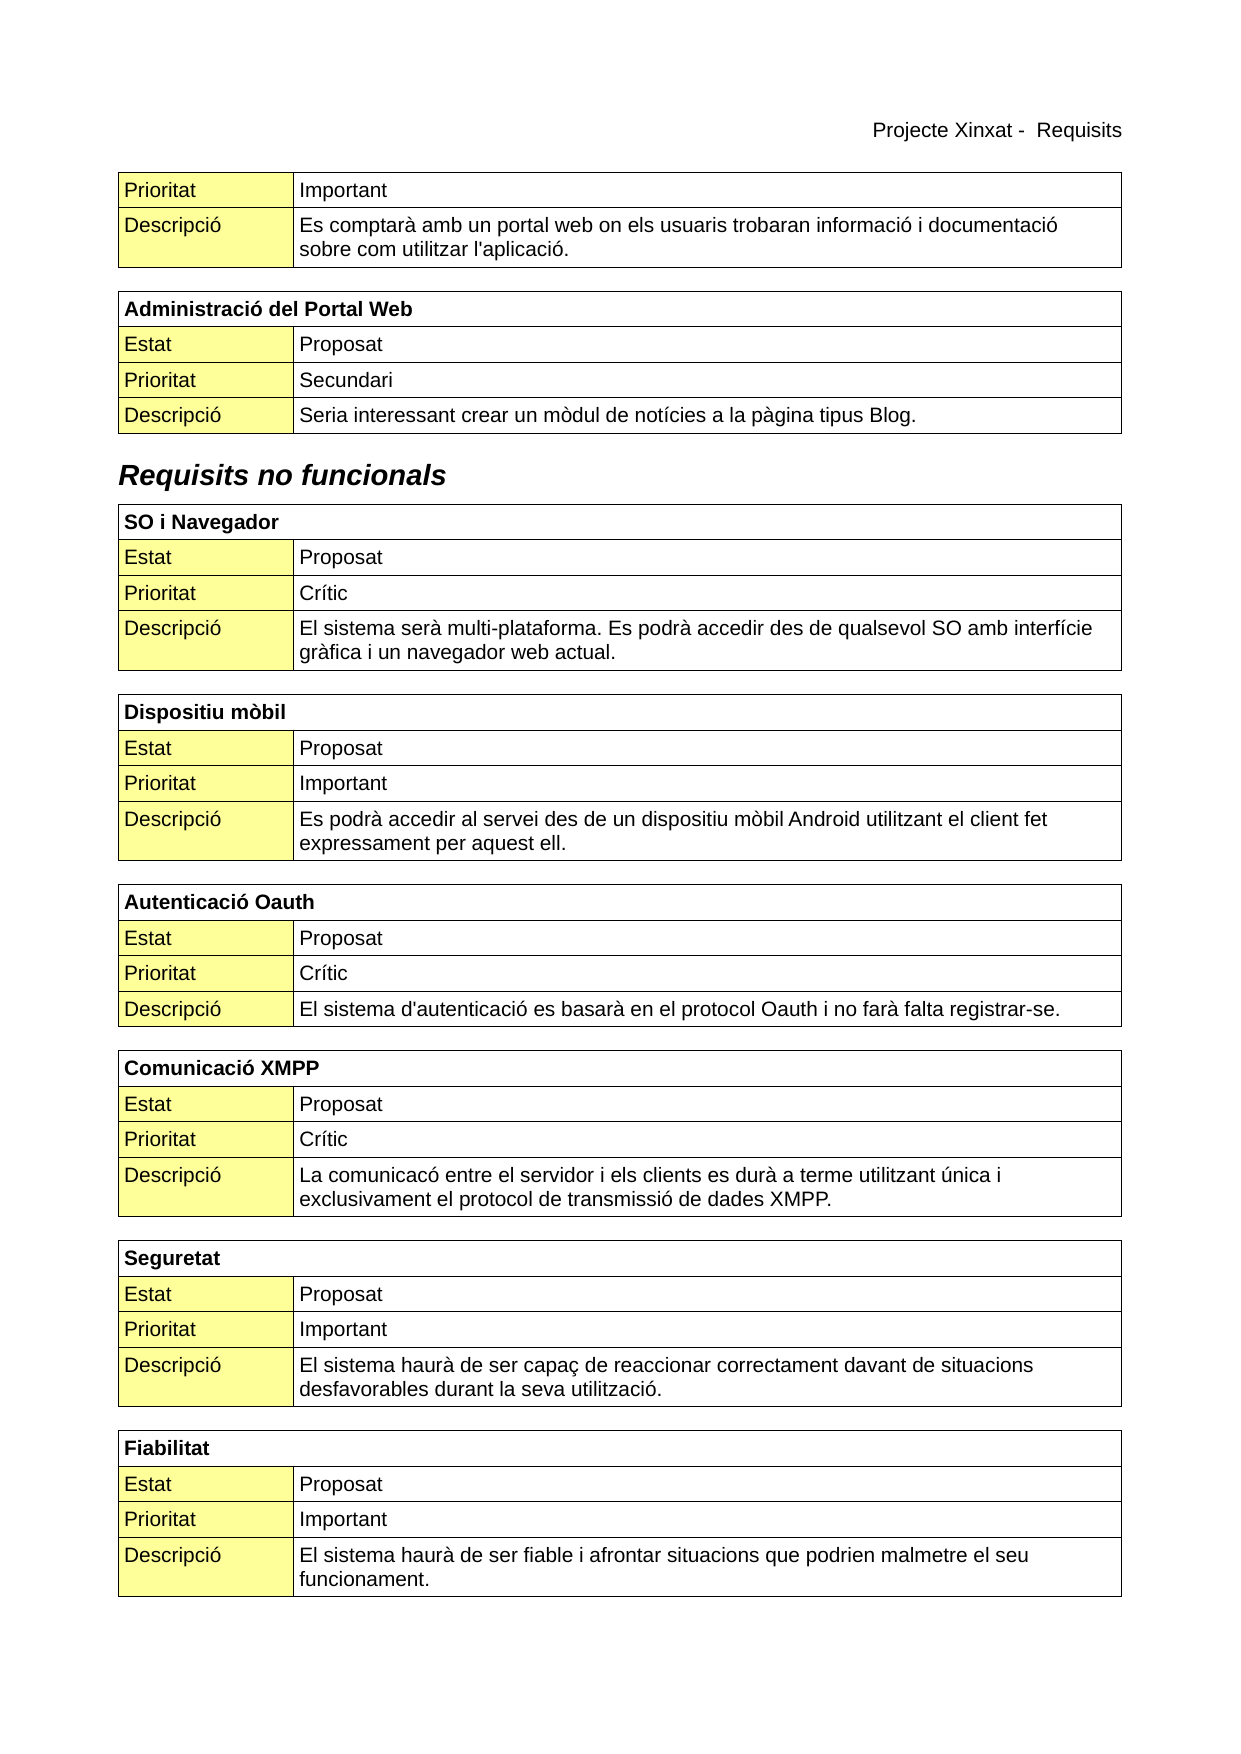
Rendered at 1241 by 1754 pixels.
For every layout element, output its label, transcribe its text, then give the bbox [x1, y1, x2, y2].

table_cell Prioritat [119, 956, 293, 991]
table_cell Crític [294, 956, 1121, 991]
table_cell Proposat [294, 921, 1121, 955]
table_cell Proposat [294, 327, 1121, 362]
table_cell Estat [119, 327, 293, 362]
table_cell Prioritat [119, 363, 293, 397]
table_cell El sistema haurà de ser capaç de reaccionar correctament davant de situacions desfavorables durant la seva utilització. [294, 1348, 1121, 1406]
table_header Seguretat [119, 1241, 1121, 1276]
table_cell Proposat [294, 731, 1121, 765]
table_header SO i Navegador [119, 505, 1121, 539]
table_cell Descripció [119, 1348, 293, 1406]
table_cell Descripció [119, 992, 293, 1026]
table_cell Descripció [119, 1538, 293, 1596]
table_cell Important [294, 173, 1121, 207]
table_cell Estat [119, 731, 293, 765]
table_cell Estat [119, 1467, 293, 1501]
table_cell Es podrà accedir al servei des de un dispositiu mòbil Android utilitzant el client fet expressament per aquest ell. [294, 802, 1121, 860]
table_cell Estat [119, 921, 293, 955]
table_cell Descripció [119, 208, 293, 267]
table_cell Descripció [119, 1158, 293, 1216]
subtitle Requisits no funcionals [118, 458, 1122, 491]
table_cell Secundari [294, 363, 1121, 397]
table_cell Estat [119, 1277, 293, 1311]
table_cell Estat [119, 540, 293, 575]
table_cell Important [294, 1502, 1121, 1537]
table_cell El sistema d'autenticació es basarà en el protocol Oauth i no farà falta registrar-se. [294, 992, 1121, 1026]
table_cell Seria interessant crear un mòdul de notícies a la pàgina tipus Blog. [294, 398, 1121, 433]
table_cell Prioritat [119, 766, 293, 801]
table_cell El sistema serà multi-plataforma. Es podrà accedir des de qualsevol SO amb interfície gràfica i un navegador web actual. [294, 611, 1121, 670]
table_cell Prioritat [119, 1122, 293, 1157]
table_header Comunicació XMPP [119, 1051, 1121, 1086]
table_header Fiabilitat [119, 1431, 1121, 1466]
table_cell Crític [294, 1122, 1121, 1157]
table_cell Crític [294, 576, 1121, 610]
table_cell Estat [119, 1087, 293, 1121]
table_cell Proposat [294, 540, 1121, 575]
table_cell Descripció [119, 802, 293, 860]
table_cell Proposat [294, 1087, 1121, 1121]
table_cell Descripció [119, 611, 293, 670]
table_cell Prioritat [119, 173, 293, 207]
table_cell La comunicacó entre el servidor i els clients es durà a terme utilitzant única i exclusivament el protocol de transmissió de dades XMPP. [294, 1158, 1121, 1216]
table_cell Prioritat [119, 576, 293, 610]
table_cell Proposat [294, 1277, 1121, 1311]
table_cell Prioritat [119, 1312, 293, 1347]
table_cell Important [294, 1312, 1121, 1347]
table_header Administració del Portal Web [119, 292, 1121, 326]
table_cell Prioritat [119, 1502, 293, 1537]
table_cell Proposat [294, 1467, 1121, 1501]
table_cell Important [294, 766, 1121, 801]
table_cell Es comptarà amb un portal web on els usuaris trobaran informació i documentació sobre com utilitzar l'aplicació. [294, 208, 1121, 267]
table_cell El sistema haurà de ser fiable i afrontar situacions que podrien malmetre el seu funcionament. [294, 1538, 1121, 1596]
table_cell Descripció [119, 398, 293, 433]
table_header Autenticació Oauth [119, 885, 1121, 919]
table_header Dispositiu mòbil [119, 695, 1121, 729]
